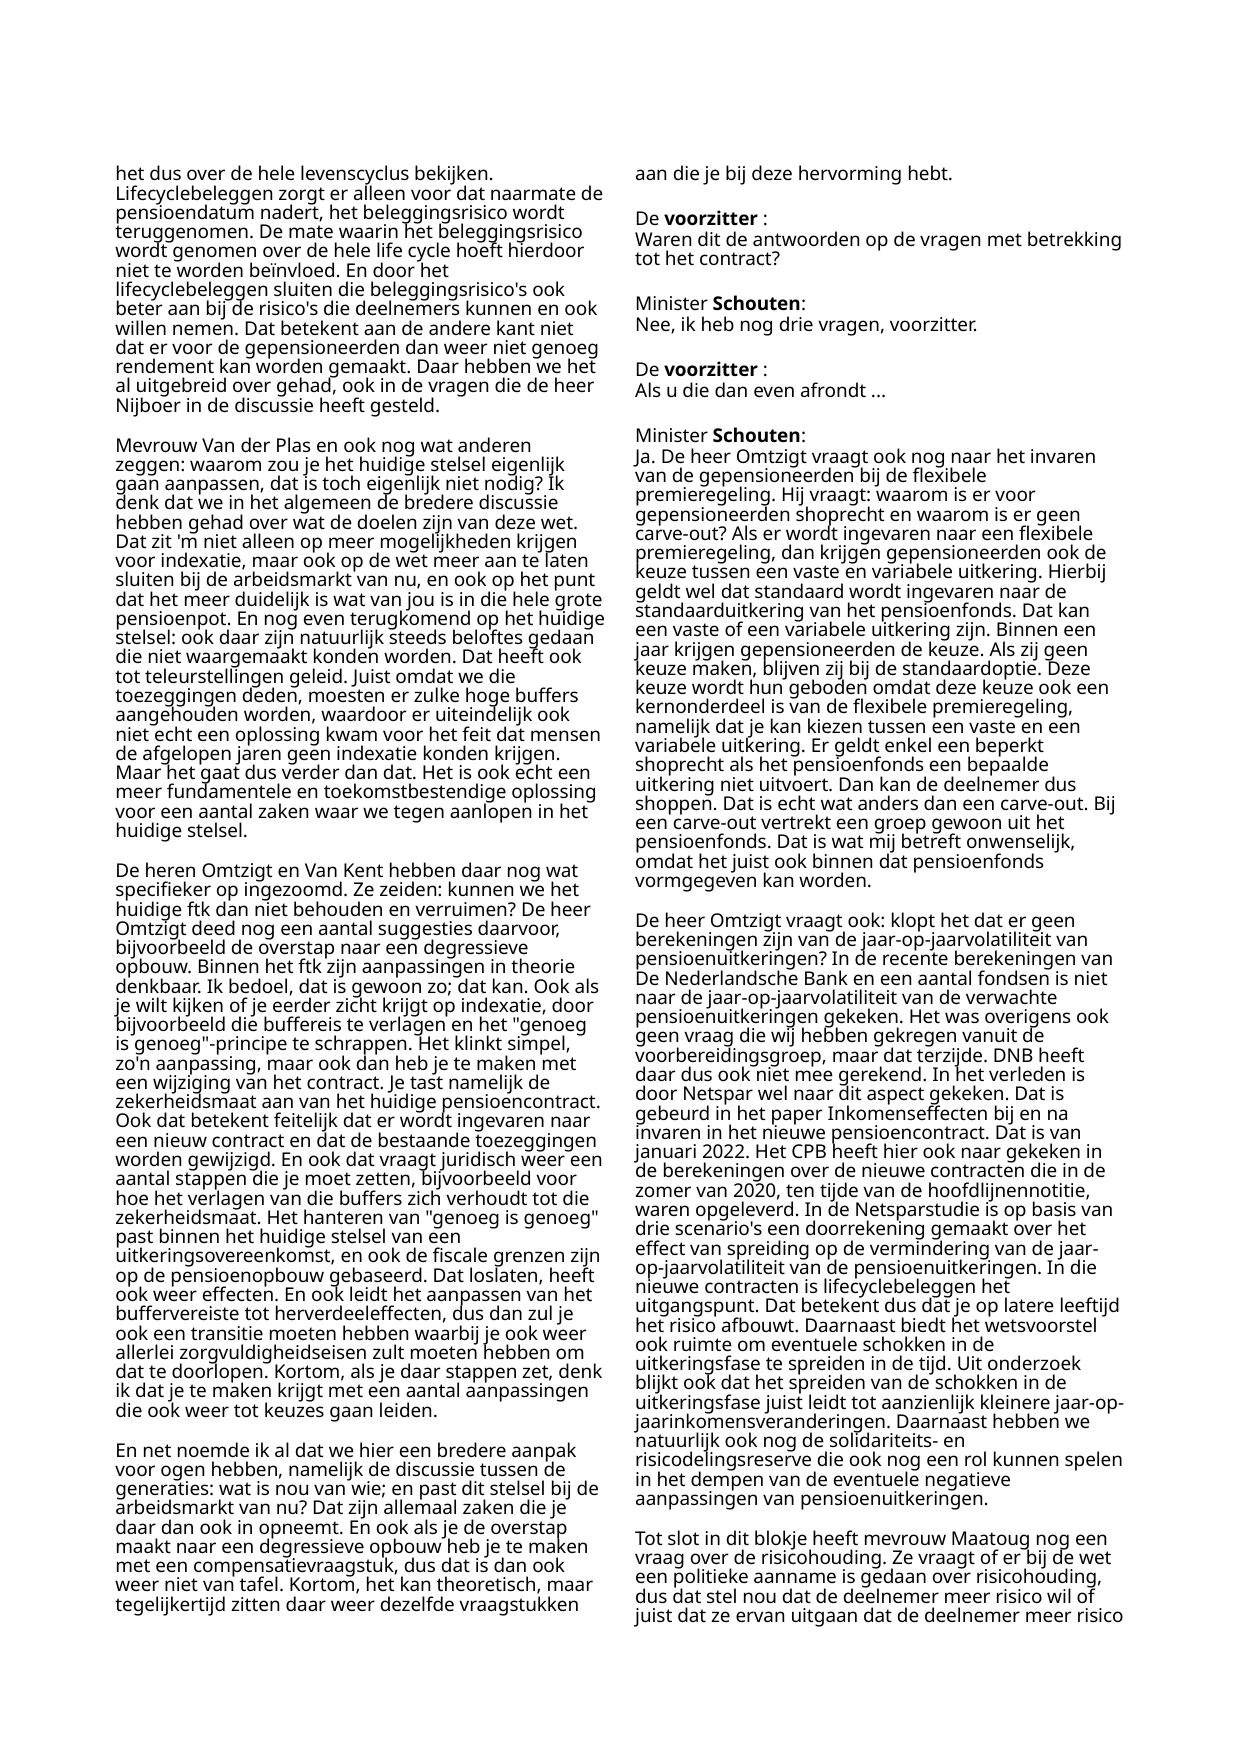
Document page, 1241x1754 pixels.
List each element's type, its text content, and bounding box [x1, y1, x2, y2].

text En net noemde ik al dat we hier een bredere aanpak voor ogen hebben, namelijk de discussie tussen de generaties: wat is nou van wie; en past dit stelsel bij de arbeidsmarkt van nu? Dat zijn allemaal zaken die je daar dan ook in opneemt. En ook als je de overstap maakt naar een degressieve opbouw heb je te maken met een compensatievraagstuk, dus dat is dan ook weer niet van tafel. Kortom, het kan theoretisch, maar tegelijkertijd zitten daar weer dezelfde vraagstukken [115, 1442, 605, 1615]
text Minister Schouten: [635, 291, 1125, 316]
text De heren Omtzigt en Van Kent hebben daar nog wat specifieker op ingezoomd. Ze zeiden: kunnen we het huidige ftk dan niet behouden en verruimen? De heer Omtzigt deed nog een aantal suggesties daarvoor, bijvoorbeeld de overstap naar een degressieve opbouw. Binnen het ftk zijn aanpassingen in theorie denkbaar. Ik bedoel, dat is gewoon zo; dat kan. Ook als je wilt kijken of je eerder zicht krijgt op indexatie, door bijvoorbeeld die buffereis te verlagen en het "genoeg is genoeg"-principe te schrappen. Het klinkt simpel, zo'n aanpassing, maar ook dan heb je te maken met een wijziging van het contract. Je tast namelijk de zekerheidsmaat aan van het huidige pensioencontract. Ook dat betekent feitelijk dat er wordt ingevaren naar een nieuw contract en dat de bestaande toezeggingen worden gewijzigd. En ook dat vraagt juridisch weer een aantal stappen die je moet zetten, bijvoorbeeld voor hoe het verlagen van die buffers zich verhoudt tot die zekerheidsmaat. Het hanteren van "genoeg is genoeg" past binnen het huidige stelsel van een uitkeringsovereenkomst, en ook de fiscale grenzen zijn op de pensioenopbouw gebaseerd. Dat loslaten, heeft ook weer effecten. En ook leidt het aanpassen van het buffervereiste tot herverdeeleffecten, dus dan zul je ook een transitie moeten hebben waarbij je ook weer allerlei zorgvuldigheidseisen zult moeten hebben om dat te doorlopen. Kortom, als je daar stappen zet, denk ik dat je te maken krijgt met een aantal aanpassingen die ook weer tot keuzes gaan leiden. [115, 862, 605, 1421]
text aan die je bij deze hervorming hebt. [635, 165, 1125, 184]
text De voorzitter : [635, 205, 1125, 231]
text het dus over de hele levenscyclus bekijken. Lifecyclebeleggen zorgt er alleen voor dat naarmate de pensioendatum nadert, het beleggingsrisico wordt teruggenomen. De mate waarin het beleggingsrisico wordt genomen over de hele life cycle hoeft hierdoor niet te worden beïnvloed. En door het lifecyclebeleggen sluiten die beleggingsrisico's ook beter aan bij de risico's die deelnemers kunnen en ook willen nemen. Dat betekent aan de andere kant niet dat er voor de gepensioneerden dan weer niet genoeg rendement kan worden gemaakt. Daar hebben we het al uitgebreid over gehad, ook in de vragen die de heer Nijboer in de discussie heeft gesteld. [115, 165, 605, 416]
text De voorzitter : [635, 356, 1125, 382]
text Tot slot in dit blokje heeft mevrouw Maatoug nog een vraag over de risicohouding. Ze vraagt of er bij de wet een politieke aanname is gedaan over risicohouding, dus dat stel nou dat de deelnemer meer risico wil of juist dat ze ervan uitgaan dat de deelnemer meer risico [635, 1530, 1125, 1626]
text De heer Omtzigt vraagt ook: klopt het dat er geen berekeningen zijn van de jaar-op-jaarvolatiliteit van pensioenuitkeringen? In de recente berekeningen van De Nederlandsche Bank en een aantal fondsen is niet naar de jaar-op-jaarvolatiliteit van de verwachte pensioenuitkeringen gekeken. Het was overigens ook geen vraag die wij hebben gekregen vanuit de voorbereidingsgroep, maar dat terzijde. DNB heeft daar dus ook niet mee gerekend. In het verleden is door Netspar wel naar dit aspect gekeken. Dat is gebeurd in het paper Inkomenseffecten bij en na invaren in het nieuwe pensioencontract. Dat is van januari 2022. Het CPB heeft hier ook naar gekeken in de berekeningen over de nieuwe contracten die in de zomer van 2020, ten tijde van de hoofdlijnennotitie, waren opgeleverd. In de Netsparstudie is op basis van drie scenario's een doorrekening gemaakt over het effect van spreiding op de vermindering van de jaar-op-jaarvolatiliteit van de pensioenuitkeringen. In die nieuwe contracten is lifecyclebeleggen het uitgangspunt. Dat betekent dus dat je op latere leeftijd het risico afbouwt. Daarnaast biedt het wetsvoorstel ook ruimte om eventuele schokken in de uitkeringsfase te spreiden in de tijd. Uit onderzoek blijkt ook dat het spreiden van de schokken in de uitkeringsfase juist leidt tot aanzienlijk kleinere jaar-op-jaarinkomensveranderingen. Daarnaast hebben we natuurlijk ook nog de solidariteits- en risicodelingsreserve die ook nog een rol kunnen spelen in het dempen van de eventuele negatieve aanpassingen van pensioenuitkeringen. [635, 912, 1125, 1509]
text Nee, ik heb nog drie vragen, voorzitter. [635, 316, 1125, 336]
text Mevrouw Van der Plas en ook nog wat anderen zeggen: waarom zou je het huidige stelsel eigenlijk gaan aanpassen, dat is toch eigenlijk niet nodig? Ik denk dat we in het algemeen de bredere discussie hebben gehad over wat de doelen zijn van deze wet. Dat zit 'm niet alleen op meer mogelijkheden krijgen voor indexatie, maar ook op de wet meer aan te laten sluiten bij de arbeidsmarkt van nu, en ook op het punt dat het meer duidelijk is wat van jou is in die hele grote pensioenpot. En nog even terugkomend op het huidige stelsel: ook daar zijn natuurlijk steeds beloftes gedaan die niet waargemaakt konden worden. Dat heeft ook tot teleurstellingen geleid. Juist omdat we die toezeggingen deden, moesten er zulke hoge buffers aangehouden worden, waardoor er uiteindelijk ook niet echt een oplossing kwam voor het feit dat mensen de afgelopen jaren geen indexatie konden krijgen. Maar het gaat dus verder dan dat. Het is ook echt een meer fundamentele en toekomstbestendige oplossing voor een aantal zaken waar we tegen aanlopen in het huidige stelsel. [115, 437, 605, 841]
text Ja. De heer Omtzigt vraagt ook nog naar het invaren van de gepensioneerden bij de flexibele premieregeling. Hij vraagt: waarom is er voor gepensioneerden shoprecht en waarom is er geen carve-out? Als er wordt ingevaren naar een flexibele premieregeling, dan krijgen gepensioneerden ook de keuze tussen een vaste en variabele uitkering. Hierbij geldt wel dat standaard wordt ingevaren naar de standaarduitkering van het pensioenfonds. Dat kan een vaste of een variabele uitkering zijn. Binnen een jaar krijgen gepensioneerden de keuze. Als zij geen keuze maken, blijven zij bij de standaardoptie. Deze keuze wordt hun geboden omdat deze keuze ook een kernonderdeel is van de flexibele premieregeling, namelijk dat je kan kiezen tussen een vaste en een variabele uitkering. Er geldt enkel een beperkt shoprecht als het pensioenfonds een bepaalde uitkering niet uitvoert. Dan kan de deelnemer dus shoppen. Dat is echt wat anders dan een carve-out. Bij een carve-out vertrekt een groep gewoon uit het pensioenfonds. Dat is wat mij betreft onwenselijk, omdat het juist ook binnen dat pensioenfonds vormgegeven kan worden. [635, 448, 1125, 891]
text Als u die dan even afrondt ... [635, 382, 1125, 401]
text Waren dit de antwoorden op de vragen met betrekking tot het contract? [635, 231, 1125, 270]
text Minister Schouten: [635, 422, 1125, 448]
